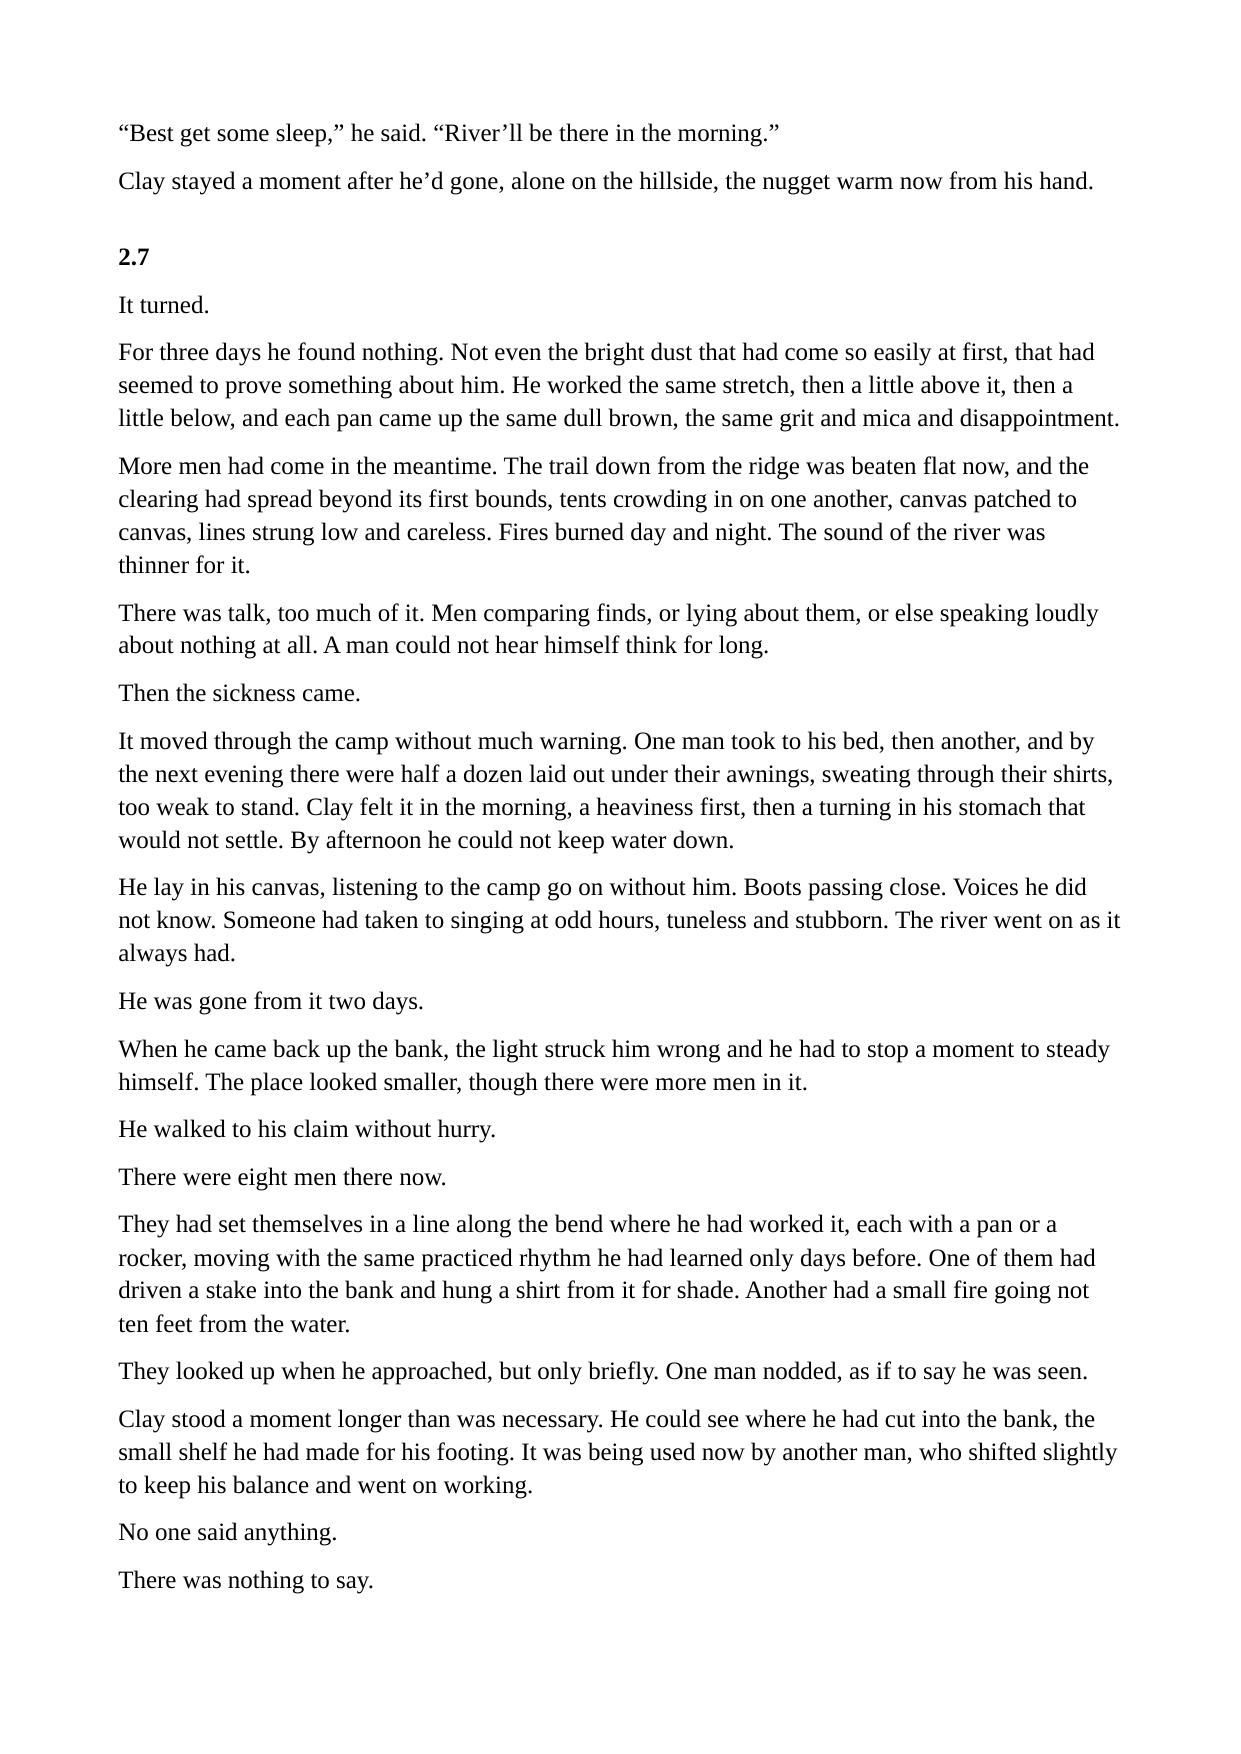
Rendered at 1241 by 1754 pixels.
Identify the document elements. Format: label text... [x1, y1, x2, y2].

text When he came back up the bank, the light struck him wrong and he had to stop a moment to steady himself. The place looked smaller, though there were more men in it. [118, 1034, 1122, 1096]
text No one said anything. [118, 1517, 1122, 1546]
text Then the sickness came. [118, 678, 1122, 707]
text He walked to his claim without hurry. [118, 1114, 1122, 1143]
text There were eight men there now. [118, 1162, 1122, 1191]
text It turned. [118, 290, 1122, 318]
text More men had come in the meantime. The trail down from the ridge was beaten flat now, and the clearing had spread beyond its first bounds, tents crowding in on one another, canvas patched to canvas, lines strung low and careless. Fires burned day and night. The sound of the river was thinner for it. [118, 451, 1122, 579]
text 2.7 [118, 242, 1122, 271]
text There was nothing to say. [118, 1565, 1122, 1594]
text For three days he found nothing. Not even the bright dust that had come so easily at first, that had seemed to prove something about him. He worked the same stretch, then a little above it, then a little below, and each pan came up the same dull brown, the same grit and mica and disappointment. [118, 337, 1122, 432]
text There was talk, too much of it. Men comparing finds, or lying about them, or else speaking loudly about nothing at all. A man could not hear himself think for long. [118, 598, 1122, 659]
text They looked up when he approached, but only briefly. One man nodded, as if to say he was seen. [118, 1356, 1122, 1385]
text It moved through the camp without much warning. One man took to his bed, then another, and by the next evening there were half a dozen laid out under their awnings, sweating through their shirts, too weak to stand. Clay felt it in the morning, a heaviness first, then a turning in his stomach that would not settle. By afternoon he could not keep water down. [118, 726, 1122, 854]
text Clay stood a moment longer than was necessary. He could see where he had cut into the bank, the small shelf he had made for his footing. It was being used now by another man, who shifted slightly to keep his balance and went on working. [118, 1404, 1122, 1499]
text They had set themselves in a line along the bend where he had worked it, each with a pan or a rocker, moving with the same practiced rhythm he had learned only days before. One of them had driven a stake into the bank and hung a shirt from it for shade. Another had a small fire going not ten feet from the water. [118, 1209, 1122, 1337]
text Clay stayed a moment after he’d gone, alone on the hillside, the nugget warm now from his hand. [118, 166, 1122, 194]
text He was gone from it two days. [118, 986, 1122, 1015]
text He lay in his canvas, listening to the camp go on without him. Boots passing close. Voices he did not know. Someone had taken to singing at odd hours, tuneless and stubborn. The river went on as it always had. [118, 872, 1122, 967]
text “Best get some sleep,” he said. “River’ll be there in the morning.” [118, 118, 1122, 147]
